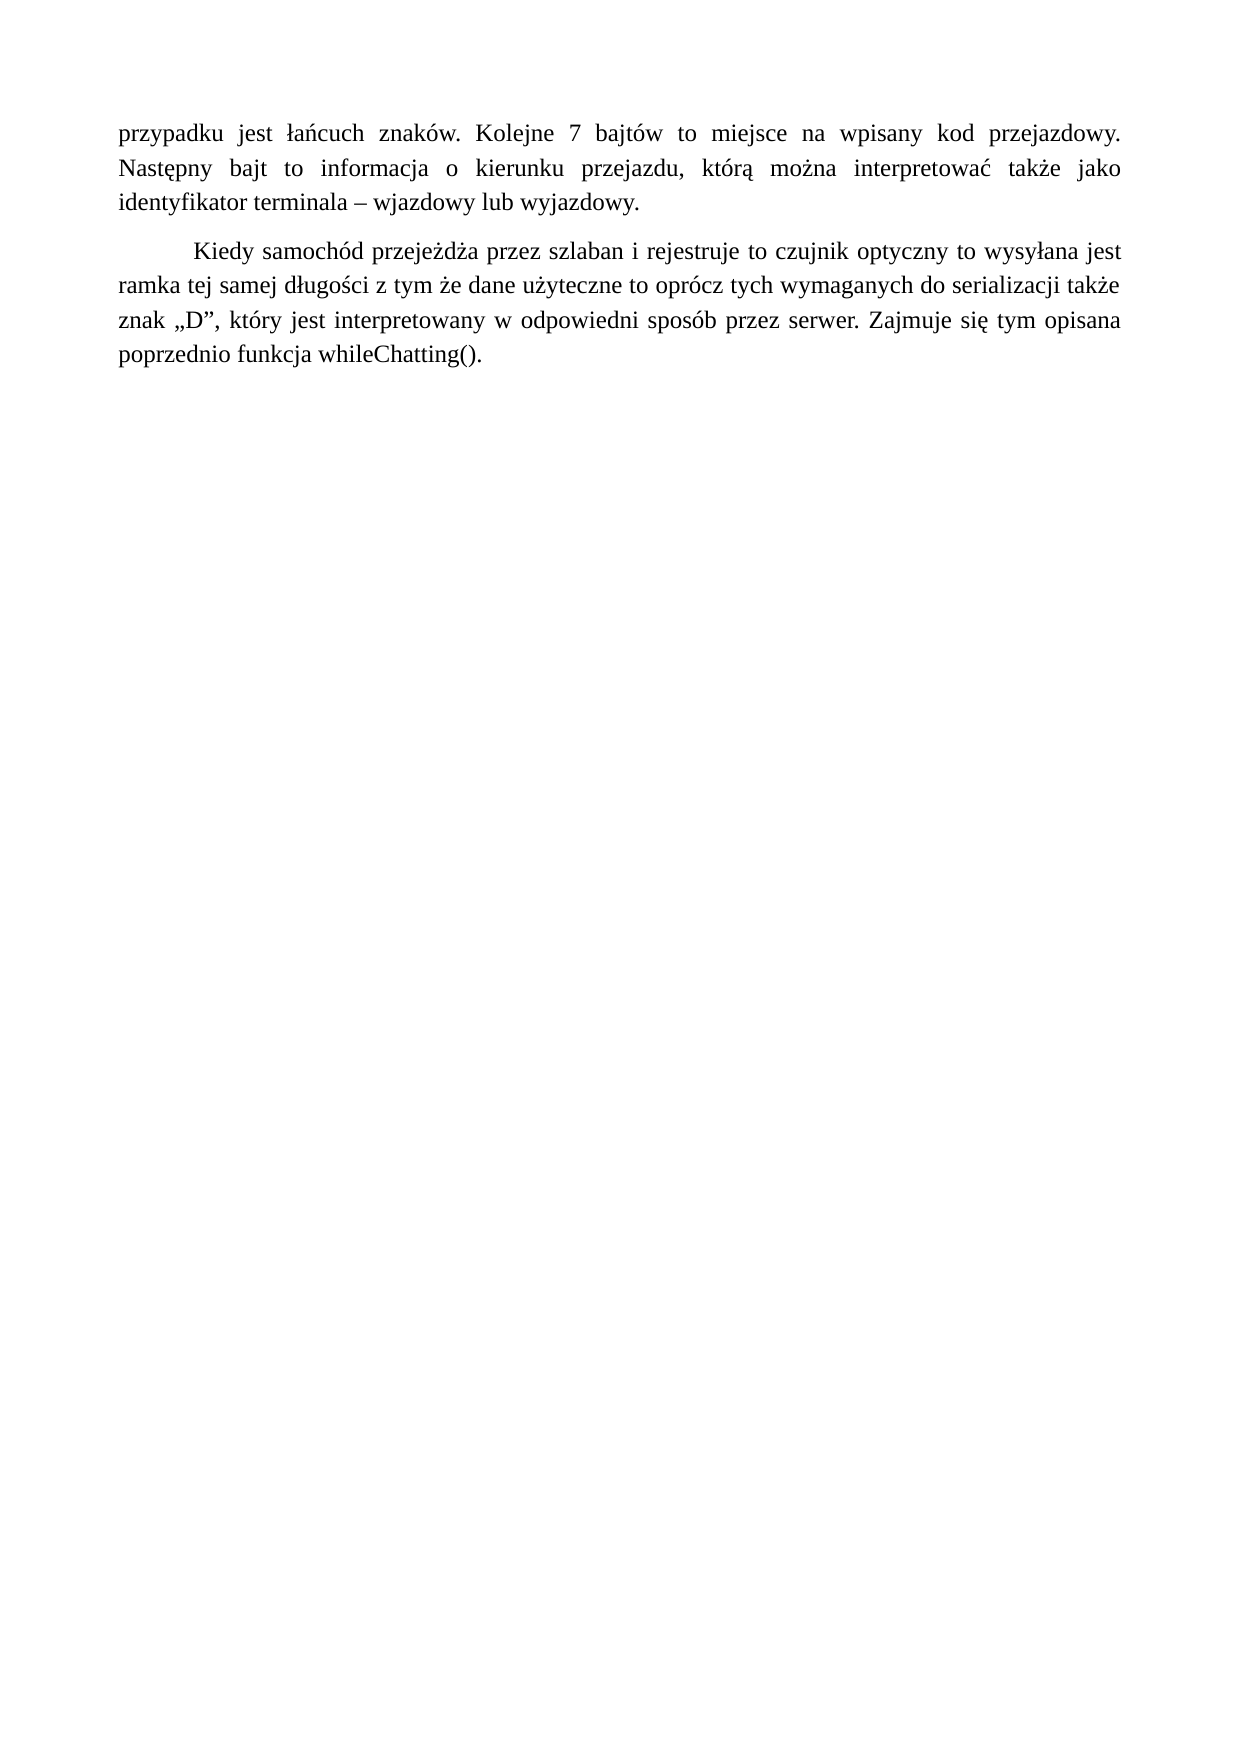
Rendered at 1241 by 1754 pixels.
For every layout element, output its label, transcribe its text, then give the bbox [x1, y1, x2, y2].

text Kiedy samochód przejeżdża przez szlaban i rejestruje to czujnik optyczny to wysyłana jest ramka tej samej długości z tym że dane użyteczne to oprócz tych wymaganych do serializacji także znak „D”, który jest interpretowany w odpowiedni sposób przez serwer. Zajmuje się tym opisana poprzednio funkcja whileChatting(). [118, 236, 1122, 368]
text przypadku jest łańcuch znaków. Kolejne 7 bajtów to miejsce na wpisany kod przejazdowy. Następny bajt to informacja o kierunku przejazdu, którą można interpretować także jako identyfikator terminala – wjazdowy lub wyjazdowy. [118, 118, 1122, 216]
